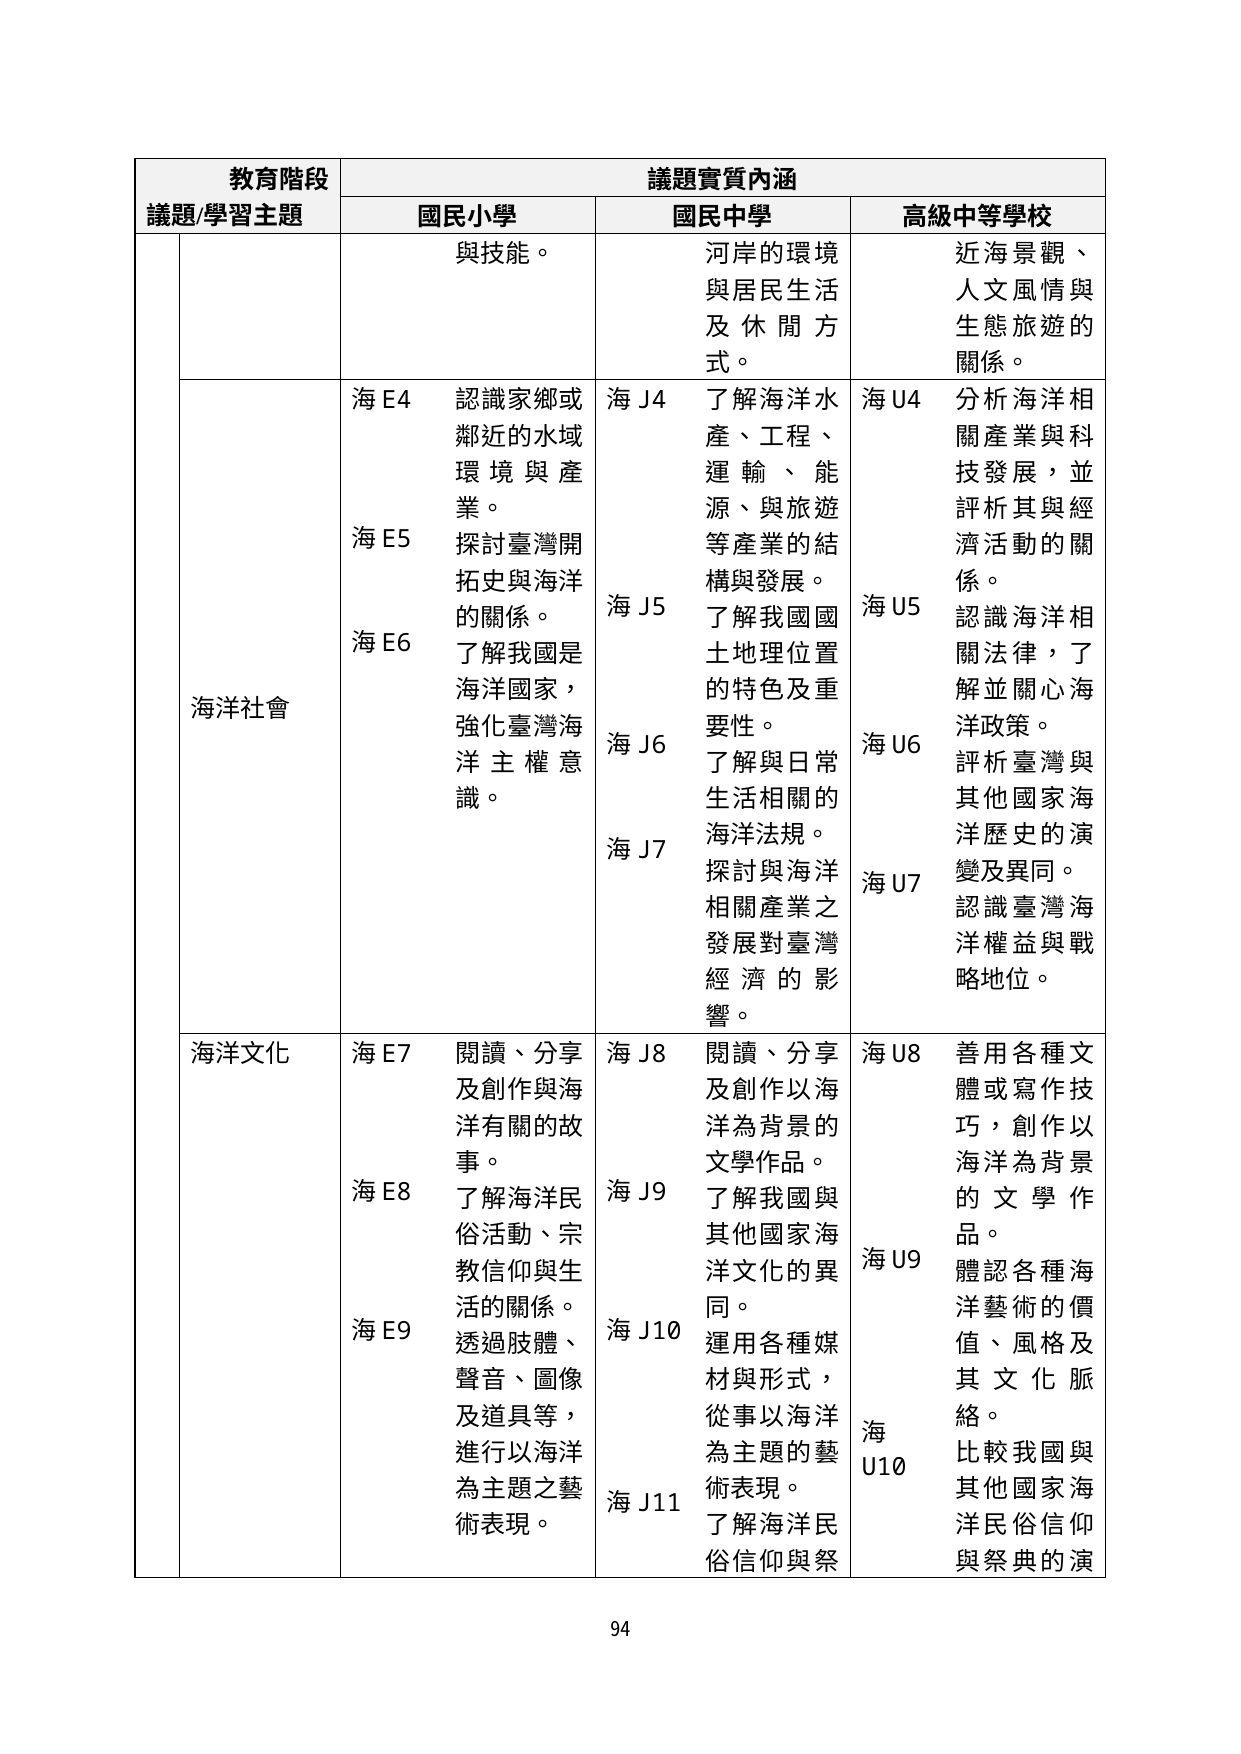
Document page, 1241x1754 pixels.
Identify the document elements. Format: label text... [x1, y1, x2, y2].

table_cell 海J8 海J9 海J10 海J11 [596, 1034, 694, 1577]
table_cell [180, 234, 340, 379]
table_cell 海洋文化 [180, 1034, 340, 1577]
table_header 議題實質內涵 [341, 159, 1105, 196]
table_header 教育階段 議題/學習主題 [136, 159, 340, 233]
table_cell 國民小學 [341, 197, 595, 233]
table_cell 認識家鄉或鄰近的水域環境與產業。 探討臺灣開拓史與海洋的關係。 了解我國是海洋國家，強化臺灣海洋主權意識。 [444, 380, 595, 1032]
table_cell [851, 234, 944, 379]
table_cell 海E4 海E5 海E6 [341, 380, 444, 1032]
table_cell [341, 234, 444, 379]
table_cell 閱讀、分享及創作以海洋為背景的文學作品。 了解我國與其他國家海洋文化的異同。 運用各種媒材與形式，從事以海洋為主題的藝術表現。 了解海洋民俗信仰與祭 [694, 1034, 850, 1577]
table_cell 與技能。 [444, 234, 595, 379]
table_cell [136, 234, 179, 1577]
table_cell 閱讀、分享及創作與海洋有關的故事。 了解海洋民俗活動、宗教信仰與生活的關係。 透過肢體、聲音、圖像及道具等，進行以海洋為主題之藝術表現。 [444, 1034, 595, 1577]
table_cell 海U4 海U5 海U6 海U7 [851, 380, 944, 1032]
table_cell 了解海洋水產、工程、運輸、能源、與旅遊等產業的結構與發展。 了解我國國土地理位置的特色及重要性。 了解與日常生活相關的海洋法規。 探討與海洋相關產業之發展對臺灣經濟的影響。 [694, 380, 850, 1032]
table_cell 海E7 海E8 海E9 [341, 1034, 444, 1577]
table_cell 海U8 海U9 海U10 [851, 1034, 944, 1577]
table_cell 海洋社會 [180, 380, 340, 1032]
table_cell [596, 234, 694, 379]
table_cell 善用各種文體或寫作技巧，創作以海洋為背景的文學作品。 體認各種海洋藝術的價值、風格及其文化脈絡。 比較我國與其他國家海洋民俗信仰與祭典的演 [944, 1034, 1105, 1577]
table_cell 近海景觀、人文風情與生態旅遊的關係。 [944, 234, 1105, 379]
table_cell 高級中等學校 [851, 197, 1105, 233]
table_cell 分析海洋相關產業與科技發展，並評析其與經濟活動的關係。 認識海洋相關法律，了解並關心海洋政策。 評析臺灣與其他國家海洋歷史的演變及異同。 認識臺灣海洋權益與戰略地位。 [944, 380, 1105, 1032]
table_cell 河岸的環境與居民生活及休閒方式。 [694, 234, 850, 379]
table_cell 海J4 海J5 海J6 海J7 [596, 380, 694, 1032]
table_cell 國民中學 [596, 197, 850, 233]
